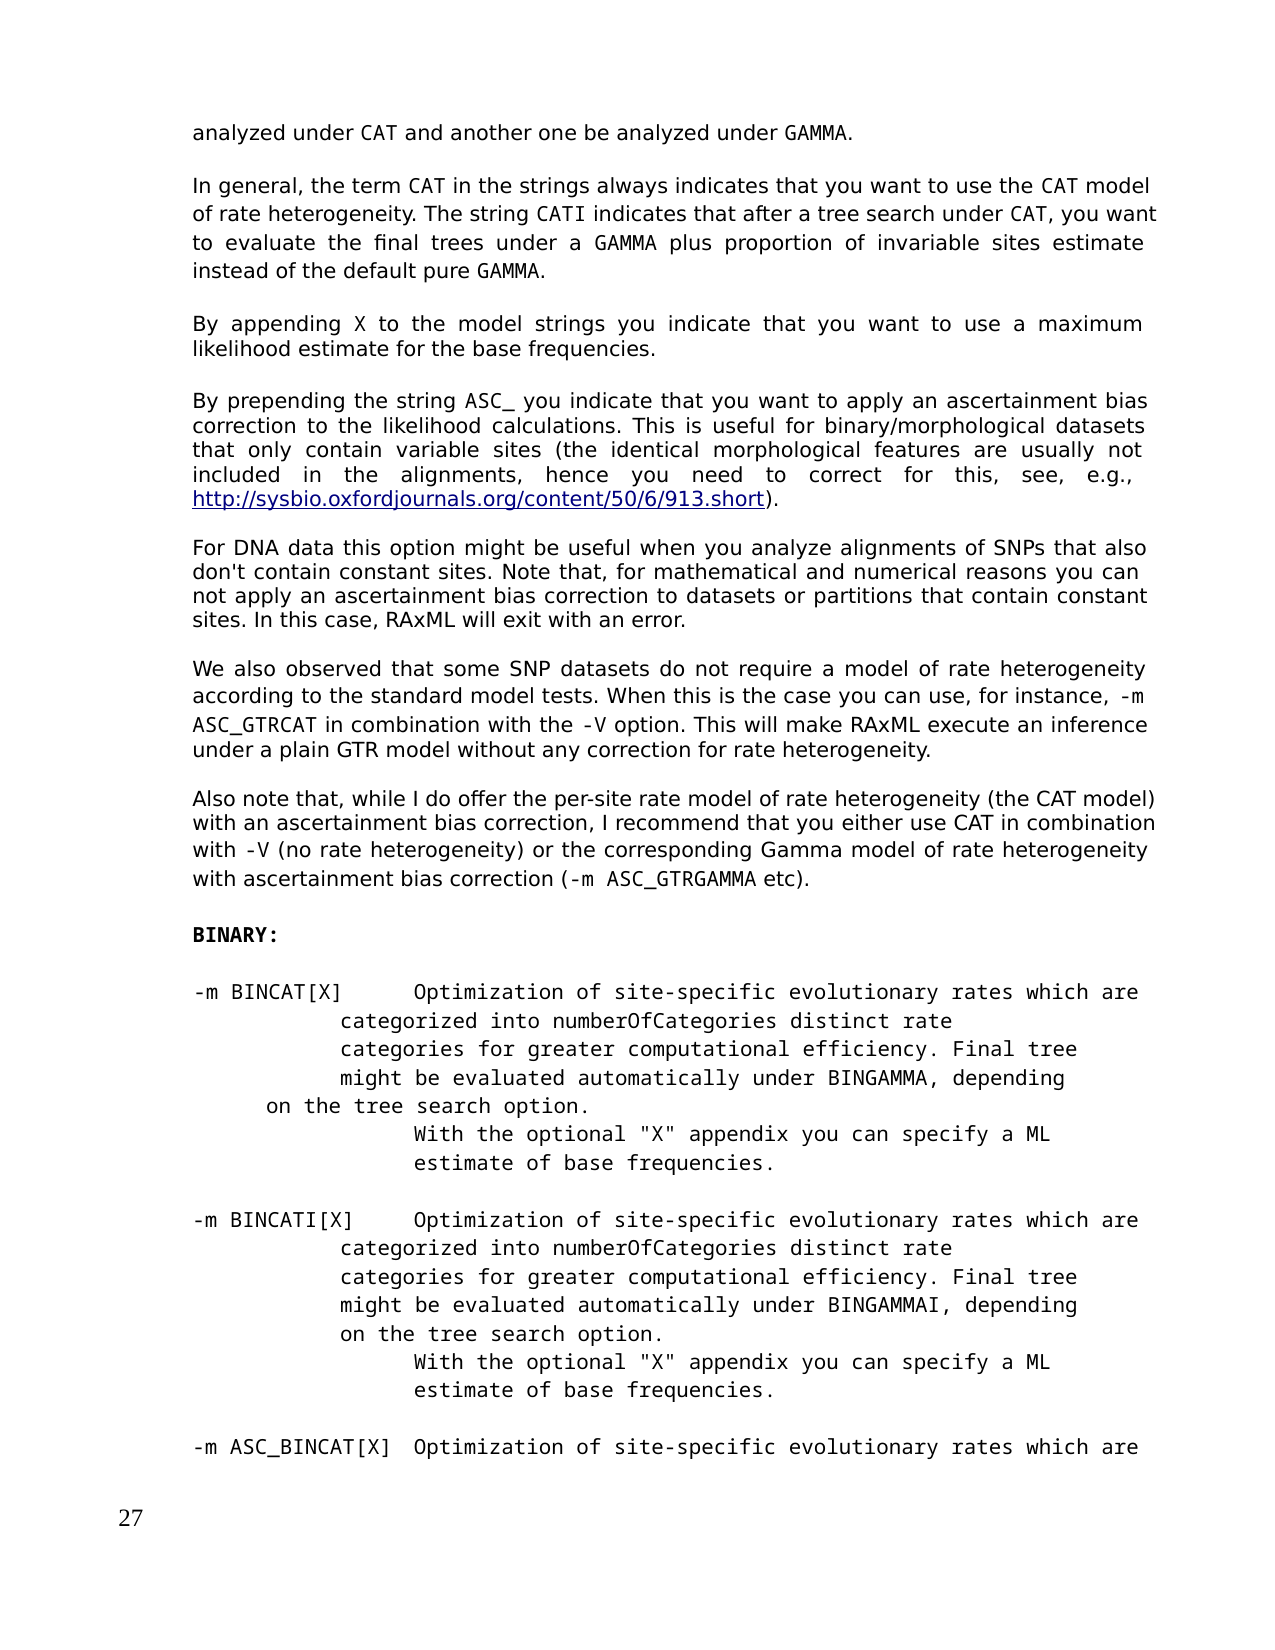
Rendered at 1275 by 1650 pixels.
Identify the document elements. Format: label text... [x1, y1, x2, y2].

text By appending X to the model strings you indicate that you want to use a maximum likelihood estimate for the base frequencies. [118, 309, 1157, 362]
text Also note that, while I do offer the per-site rate model of rate heterogeneity (the CAT model) with an ascertainment bias correction, I recommend that you either use CAT in combination with -V (no rate heterogeneity) or the corresponding Gamma model of rate heterogeneity with ascertainment bias correction (-m ASC_GTRGAMMA etc). [118, 787, 1157, 892]
text analyzed under CAT and another one be analyzed under GAMMA. [118, 118, 1157, 147]
text In general, the term CAT in the strings always indicates that you want to use the CAT model of rate heterogeneity. The string CATI indicates that after a tree search under CAT, you want to evaluate the final trees under a GAMMA plus proportion of invariable sites estimate instead of the default pure GAMMA. [118, 171, 1157, 284]
text With the optional "X" appendix you can specify a ML estimate of base frequencies. [118, 1119, 1157, 1176]
text By prepending the string ASC_ you indicate that you want to apply an ascertainment bias correction to the likelihood calculations. This is useful for binary/morphological datasets that only contain variable sites (the identical morphological features are usually not included in the alignments, hence you need to correct for this, see, e.g., http://sysbio.oxfordjournals.org/content/50/6/913.short). [118, 386, 1157, 511]
text -m BINCAT[X] Optimization of site-specific evolutionary rates which are categorized into numberOfCategories distinct rate categories for greater computational efficiency. Final tree might be evaluated automatically under BINGAMMA, depending on the tree search option. [118, 977, 1157, 1119]
text -m ASC_BINCAT[X] Optimization of site-specific evolutionary rates which are [118, 1432, 1157, 1461]
text -m BINCATI[X] Optimization of site-specific evolutionary rates which are categorized into numberOfCategories distinct rate categories for greater computational efficiency. Final tree might be evaluated automatically under BINGAMMAI, depending on the tree search option. [118, 1205, 1157, 1347]
text BINARY: [118, 921, 1157, 949]
text We also observed that some SNP datasets do not require a model of rate heterogeneity according to the standard model tests. When this is the case you can use, for instance, -m ASC_GTRCAT in combination with the -V option. This will make RAxML execute an inference under a plain GTR model without any correction for rate heterogeneity. [118, 657, 1157, 762]
text With the optional "X" appendix you can specify a ML estimate of base frequencies. [118, 1347, 1157, 1404]
text For DNA data this option might be useful when you analyze alignments of SNPs that also don't contain constant sites. Note that, for mathematical and numerical reasons you can not apply an ascertainment bias correction to datasets or partitions that contain constant sites. In this case, RAxML will exit with an error. [118, 536, 1157, 633]
